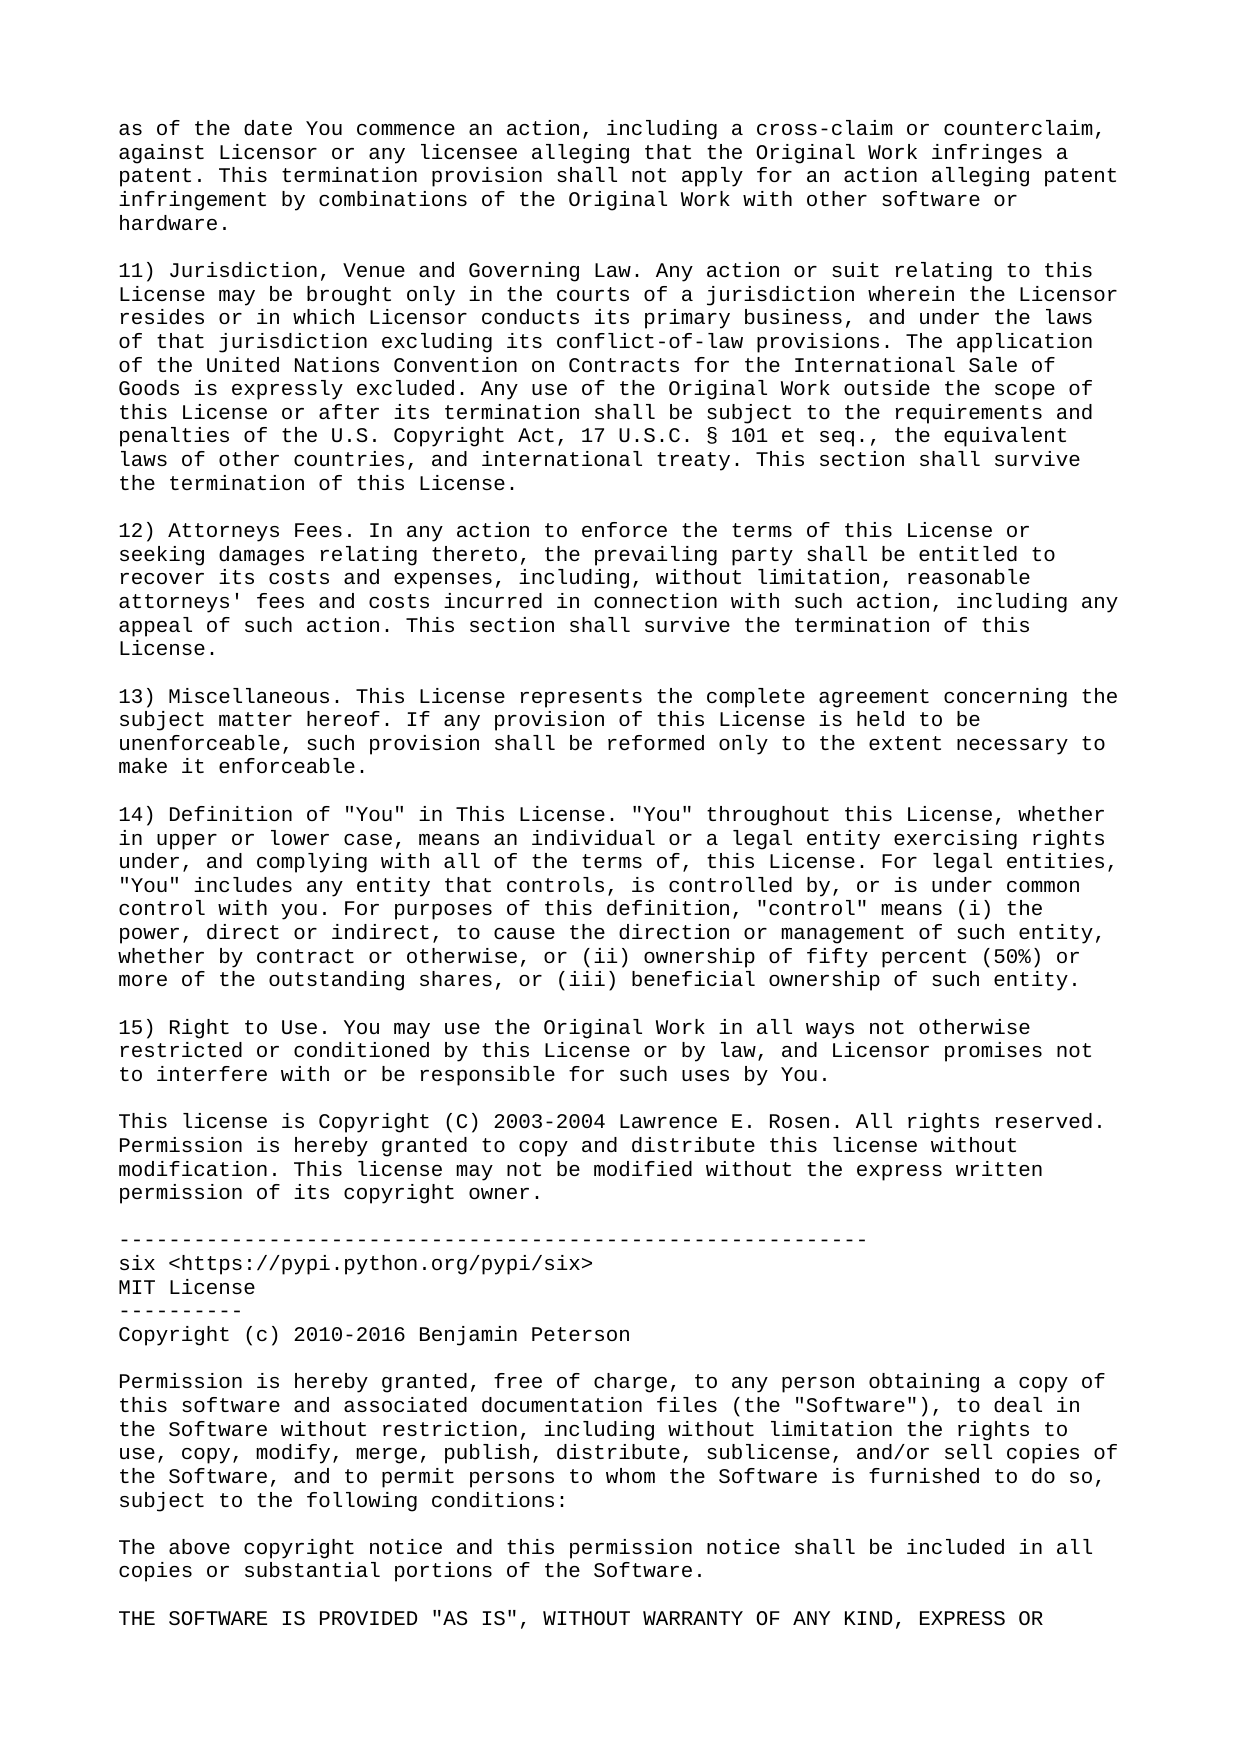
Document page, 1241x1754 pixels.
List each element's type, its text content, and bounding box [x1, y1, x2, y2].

text 13) Miscellaneous. This License represents the complete agreement concerning the subject matter hereof. If any provision of this License is held to be unenforceable, such provision shall be reformed only to the extent necessary to make it enforceable. [118, 686, 1122, 780]
text copies or substantial portions of the Software. [118, 1561, 1122, 1584]
text THE SOFTWARE IS PROVIDED "AS IS", WITHOUT WARRANTY OF ANY KIND, EXPRESS OR [118, 1608, 1122, 1631]
text 11) Jurisdiction, Venue and Governing Law. Any action or suit relating to this License may be brought only in the courts of a jurisdiction wherein the Licensor resides or in which Licensor conducts its primary business, and under the laws of that jurisdiction excluding its conflict-of-law provisions. The application of the United Nations Convention on Contracts for the International Sale of Goods is expressly excluded. Any use of the Original Work outside the scope of this License or after its termination shall be subject to the requirements and penalties of the U.S. Copyright Act, 17 U.S.C. § 101 et seq., the equivalent laws of other countries, and international treaty. This section shall survive the termination of this License. [118, 260, 1122, 496]
text Permission is hereby granted, free of charge, to any person obtaining a copy of [118, 1371, 1122, 1395]
text This license is Copyright (C) 2003-2004 Lawrence E. Rosen. All rights reserved. Permission is hereby granted to copy and distribute this license without modification. This license may not be modified without the express written permission of its copyright owner. [118, 1111, 1122, 1206]
text ---------- [118, 1300, 1122, 1324]
text subject to the following conditions: [118, 1489, 1122, 1513]
text the Software without restriction, including without limitation the rights to [118, 1419, 1122, 1442]
text use, copy, modify, merge, publish, distribute, sublicense, and/or sell copies of [118, 1442, 1122, 1466]
text as of the date You commence an action, including a cross-claim or counterclaim, against Licensor or any licensee alleging that the Original Work infringes a patent. This termination provision shall not apply for an action alleging patent infringement by combinations of the Original Work with other software or hardware. [118, 118, 1122, 236]
text 14) Definition of "You" in This License. "You" throughout this License, whether in upper or lower case, means an individual or a legal entity exercising rights under, and complying with all of the terms of, this License. For legal entities, "You" includes any entity that controls, is controlled by, or is under common control with you. For purposes of this definition, "control" means (i) the power, direct or indirect, to cause the direction or management of such entity, whether by contract or otherwise, or (ii) ownership of fifty percent (50%) or more of the outstanding shares, or (iii) beneficial ownership of such entity. [118, 804, 1122, 993]
text MIT License [118, 1277, 1122, 1300]
text Copyright (c) 2010-2016 Benjamin Peterson [118, 1324, 1122, 1348]
text the Software, and to permit persons to whom the Software is furnished to do so, [118, 1466, 1122, 1489]
text this software and associated documentation files (the "Software"), to deal in [118, 1395, 1122, 1419]
text The above copyright notice and this permission notice shall be included in all [118, 1537, 1122, 1561]
text six <https://pypi.python.org/pypi/six> [118, 1253, 1122, 1277]
text 12) Attorneys Fees. In any action to enforce the terms of this License or seeking damages relating thereto, the prevailing party shall be entitled to recover its costs and expenses, including, without limitation, reasonable attorneys' fees and costs incurred in connection with such action, including any appeal of such action. This section shall survive the termination of this License. [118, 520, 1122, 662]
text ------------------------------------------------------------ [118, 1229, 1122, 1253]
text 15) Right to Use. You may use the Original Work in all ways not otherwise restricted or conditioned by this License or by law, and Licensor promises not to interfere with or be responsible for such uses by You. [118, 1017, 1122, 1088]
